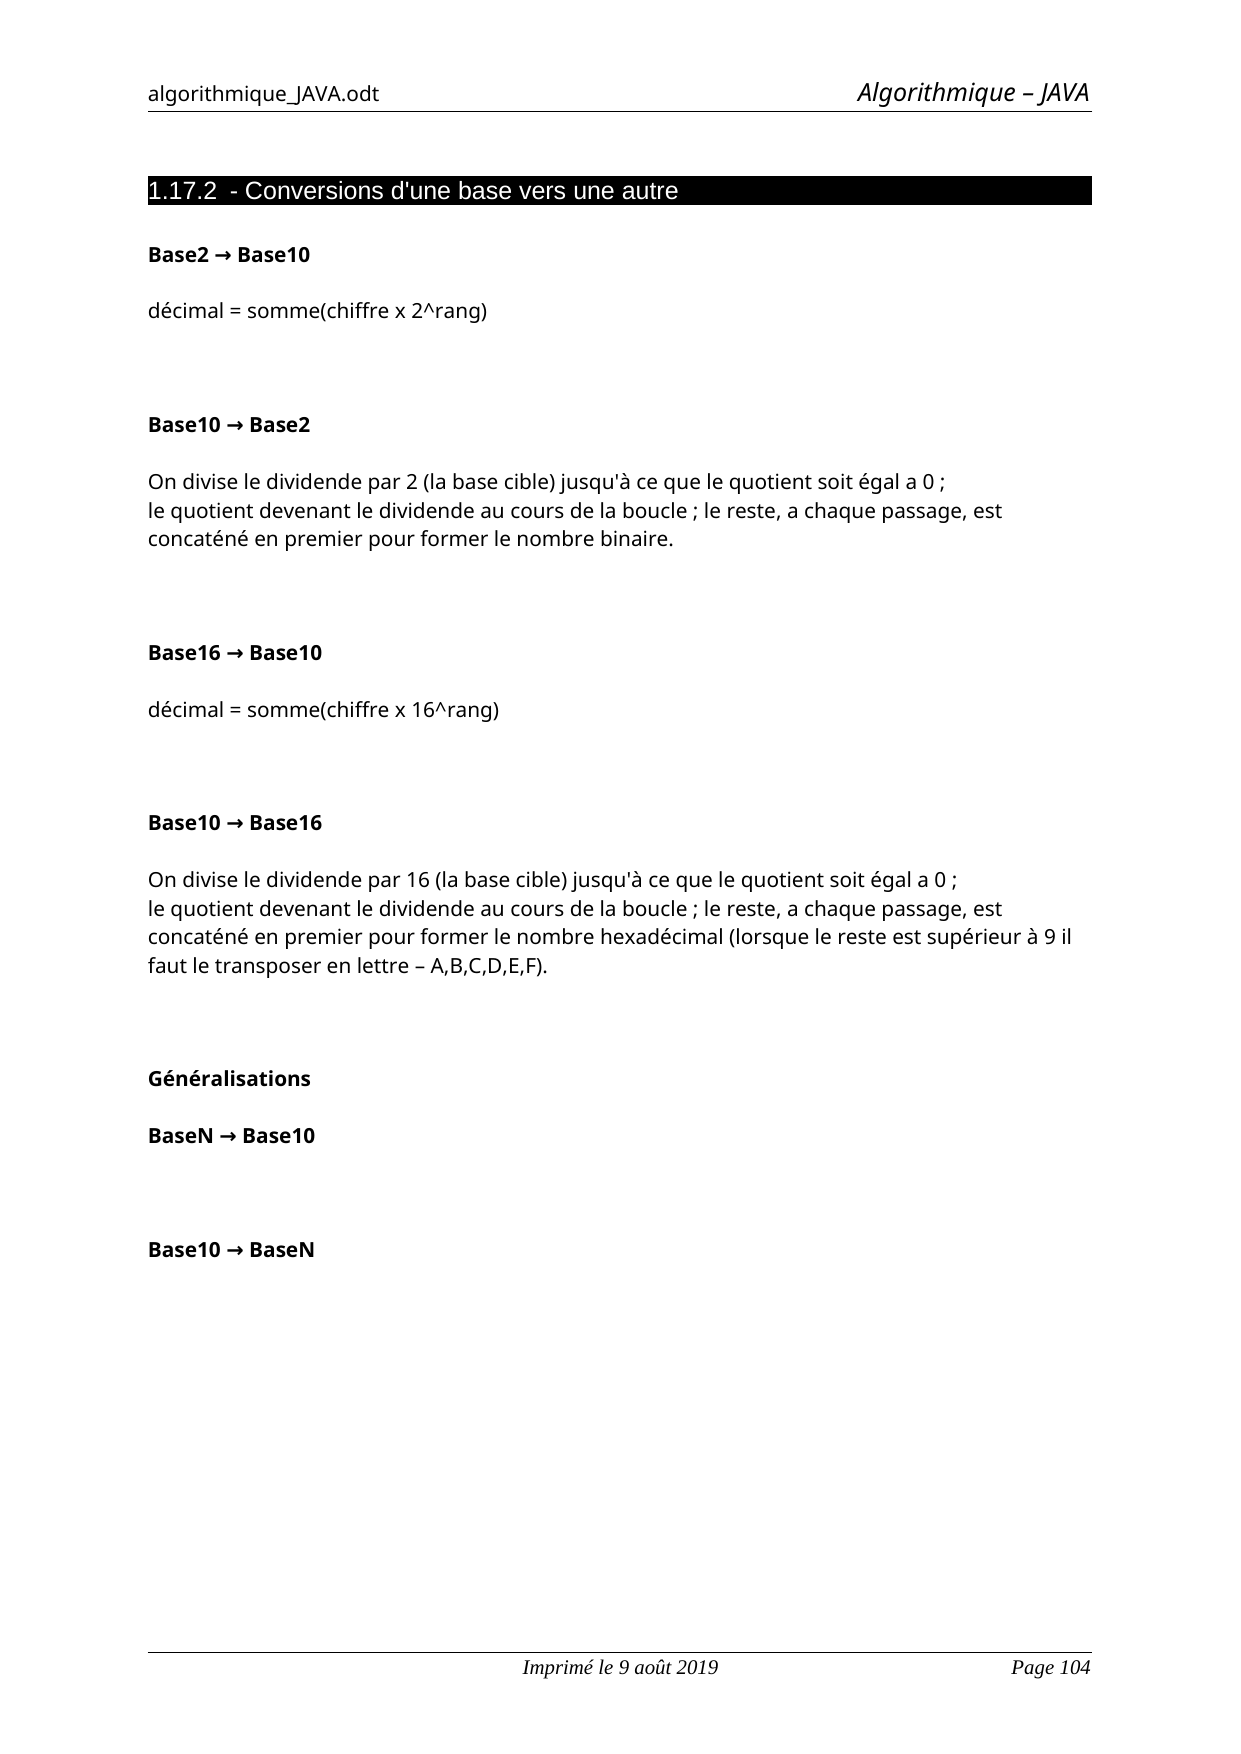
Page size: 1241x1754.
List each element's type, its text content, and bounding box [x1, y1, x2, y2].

text décimal = somme(chiffre x 2^rang) [148, 297, 1092, 325]
text On divise le dividende par 2 (la base cible) jusqu'à ce que le quotient soit égal a 0 ; [148, 467, 1092, 496]
text On divise le dividende par 16 (la base cible) jusqu'à ce que le quotient soit égal a 0 ; [148, 865, 1092, 894]
text décimal = somme(chiffre x 16^rang) [148, 695, 1092, 723]
text le quotient devenant le dividende au cours de la boucle ; le reste, a chaque passage, est concaténé en premier pour former le nombre hexadécimal (lorsque le reste est supérieur à 9 il faut le transposer en lettre – A,B,C,D,E,F). [148, 894, 1092, 979]
text le quotient devenant le dividende au cours de la boucle ; le reste, a chaque passage, est concaténé en premier pour former le nombre binaire. [148, 496, 1092, 553]
text Base16 → Base10 [148, 638, 1092, 666]
text Base10 → Base2 [148, 410, 1092, 439]
text Base10 → BaseN [148, 1235, 1092, 1263]
text BaseN → Base10 [148, 1121, 1092, 1150]
text Base10 → Base16 [148, 808, 1092, 837]
text Base2 → Base10 [148, 240, 1092, 268]
text Généralisations [148, 1064, 1092, 1093]
subtitle - Conversions d'une base vers une autre [148, 176, 1092, 205]
